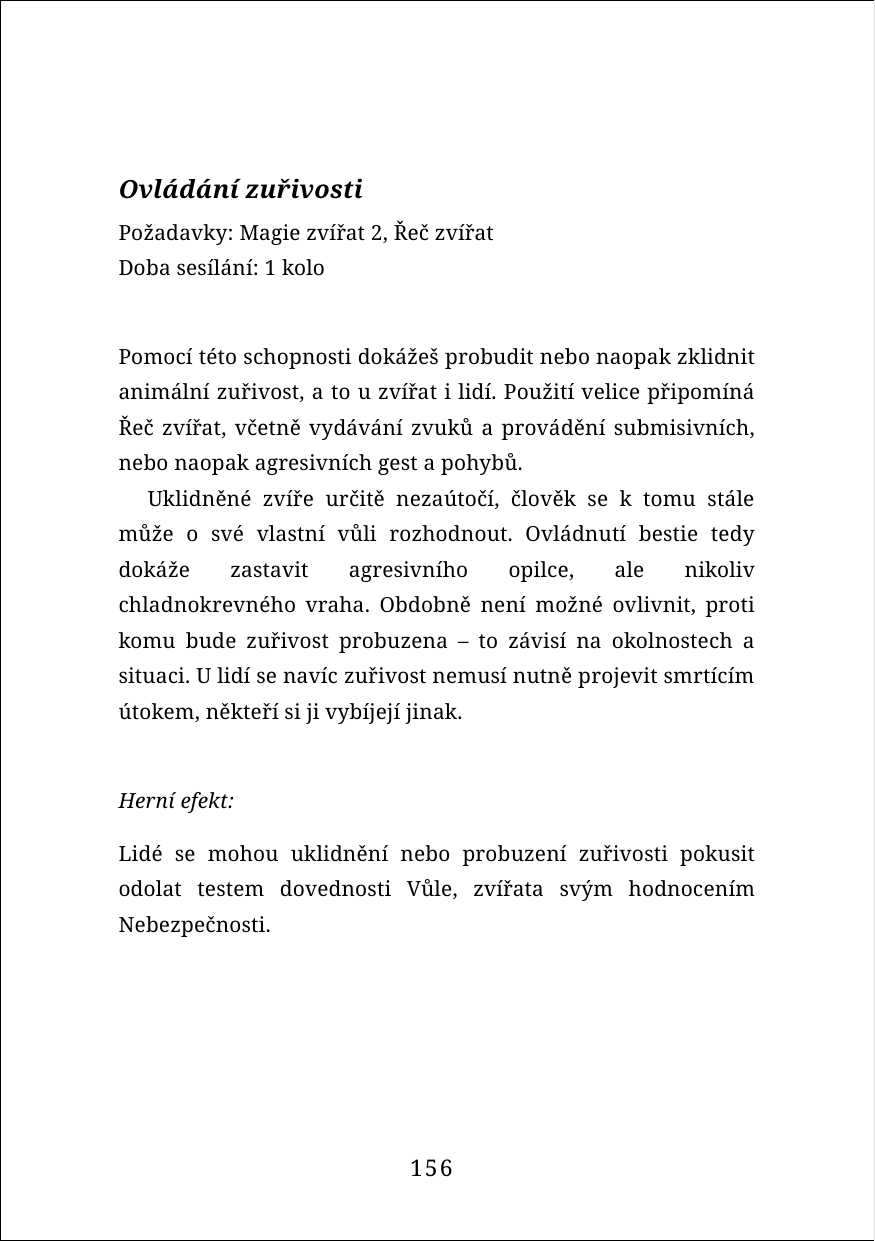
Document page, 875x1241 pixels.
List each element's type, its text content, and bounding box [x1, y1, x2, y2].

text Lidé se mohou uklidnění nebo probuzení zuřivosti pokusit odolat testem dovednosti Vůle, zvířata svým hodnocením Nebezpečnosti. [118, 839, 756, 938]
subtitle Ovládání zuřivosti [118, 172, 756, 206]
text Pomocí této schopnosti dokážeš probudit nebo naopak zklidnit animální zuřivost, a to u zvířat i lidí. Použití velice připomíná Řeč zvířat, včetně vydávání zvuků a provádění submisivních, nebo naopak agresivních gest a pohybů. Uklidněné zvíře určitě nezaútočí, člověk se k tomu stále může o své vlastní vůli rozhodnout. Ovládnutí bestie tedy dokáže zastavit agresivního opilce, ale nikoliv chladnokrevného vraha. Obdobně není možné ovlivnit, proti komu bude zuřivost probuzena – to závisí na okolnostech a situaci. U lidí se navíc zuřivost nemusí nutně projevit smrtícím útokem, někteří si ji vybíjejí jinak. [118, 342, 756, 761]
text Požadavky: Magie zvířat 2, Řeč zvířat Doba sesílání: 1 kolo [118, 218, 756, 317]
text Herní efekt: [118, 786, 756, 814]
